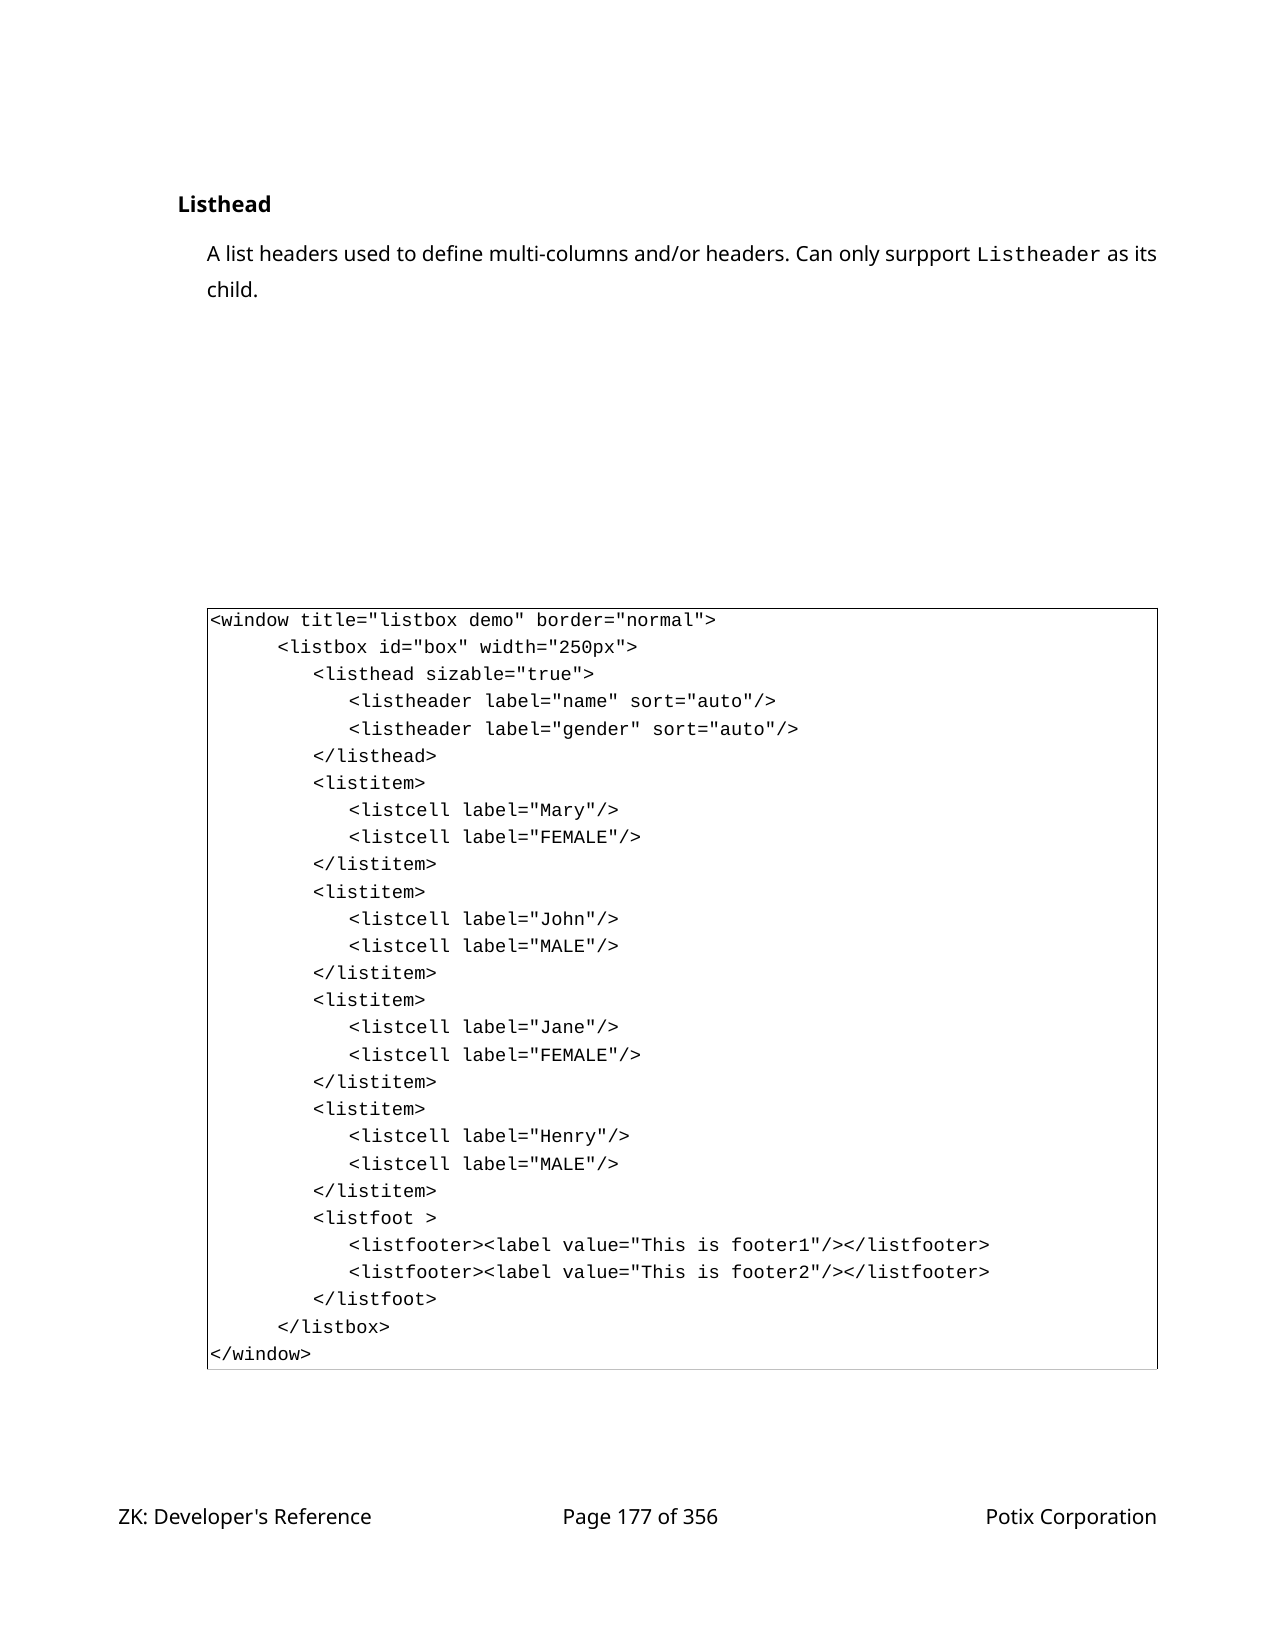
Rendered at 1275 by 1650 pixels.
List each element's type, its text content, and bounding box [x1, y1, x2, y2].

text </listbox> [208, 1314, 1157, 1339]
text <listcell label="Mary"/> [208, 798, 1157, 822]
text <listcell label="Jane"/> [208, 1015, 1157, 1040]
text <listcell label="Henry"/> [208, 1124, 1157, 1148]
text <window title="listbox demo" border="normal"> [208, 609, 1157, 632]
text <listitem> [208, 879, 1157, 904]
text <listbox id="box" width="250px"> [208, 635, 1157, 659]
text </listfoot> [208, 1287, 1157, 1312]
text <listfoot > [208, 1206, 1157, 1230]
text <listheader label="gender" sort="auto"/> [208, 716, 1157, 741]
text </window> [208, 1342, 1157, 1369]
text </listitem> [208, 1070, 1157, 1094]
subtitle Listhead [177, 189, 1157, 219]
text </listitem> [208, 852, 1157, 877]
text <listhead sizable="true"> [208, 662, 1157, 686]
text <listitem> [208, 771, 1157, 795]
text <listfooter><label value="This is footer2"/></listfooter> [208, 1260, 1157, 1284]
text <listcell label="MALE"/> [208, 1151, 1157, 1176]
text A list headers used to define multi-columns and/or headers. Can only surpport Listheader as its child. [207, 239, 1157, 303]
text </listhead> [208, 743, 1157, 768]
text <listcell label="MALE"/> [208, 934, 1157, 958]
text <listitem> [208, 1097, 1157, 1121]
text <listcell label="John"/> [208, 907, 1157, 931]
text <listitem> [208, 988, 1157, 1012]
text <listcell label="FEMALE"/> [208, 825, 1157, 849]
text <listfooter><label value="This is footer1"/></listfooter> [208, 1233, 1157, 1257]
text </listitem> [208, 1178, 1157, 1203]
text <listcell label="FEMALE"/> [208, 1043, 1157, 1067]
text </listitem> [208, 961, 1157, 985]
text <listheader label="name" sort="auto"/> [208, 689, 1157, 713]
